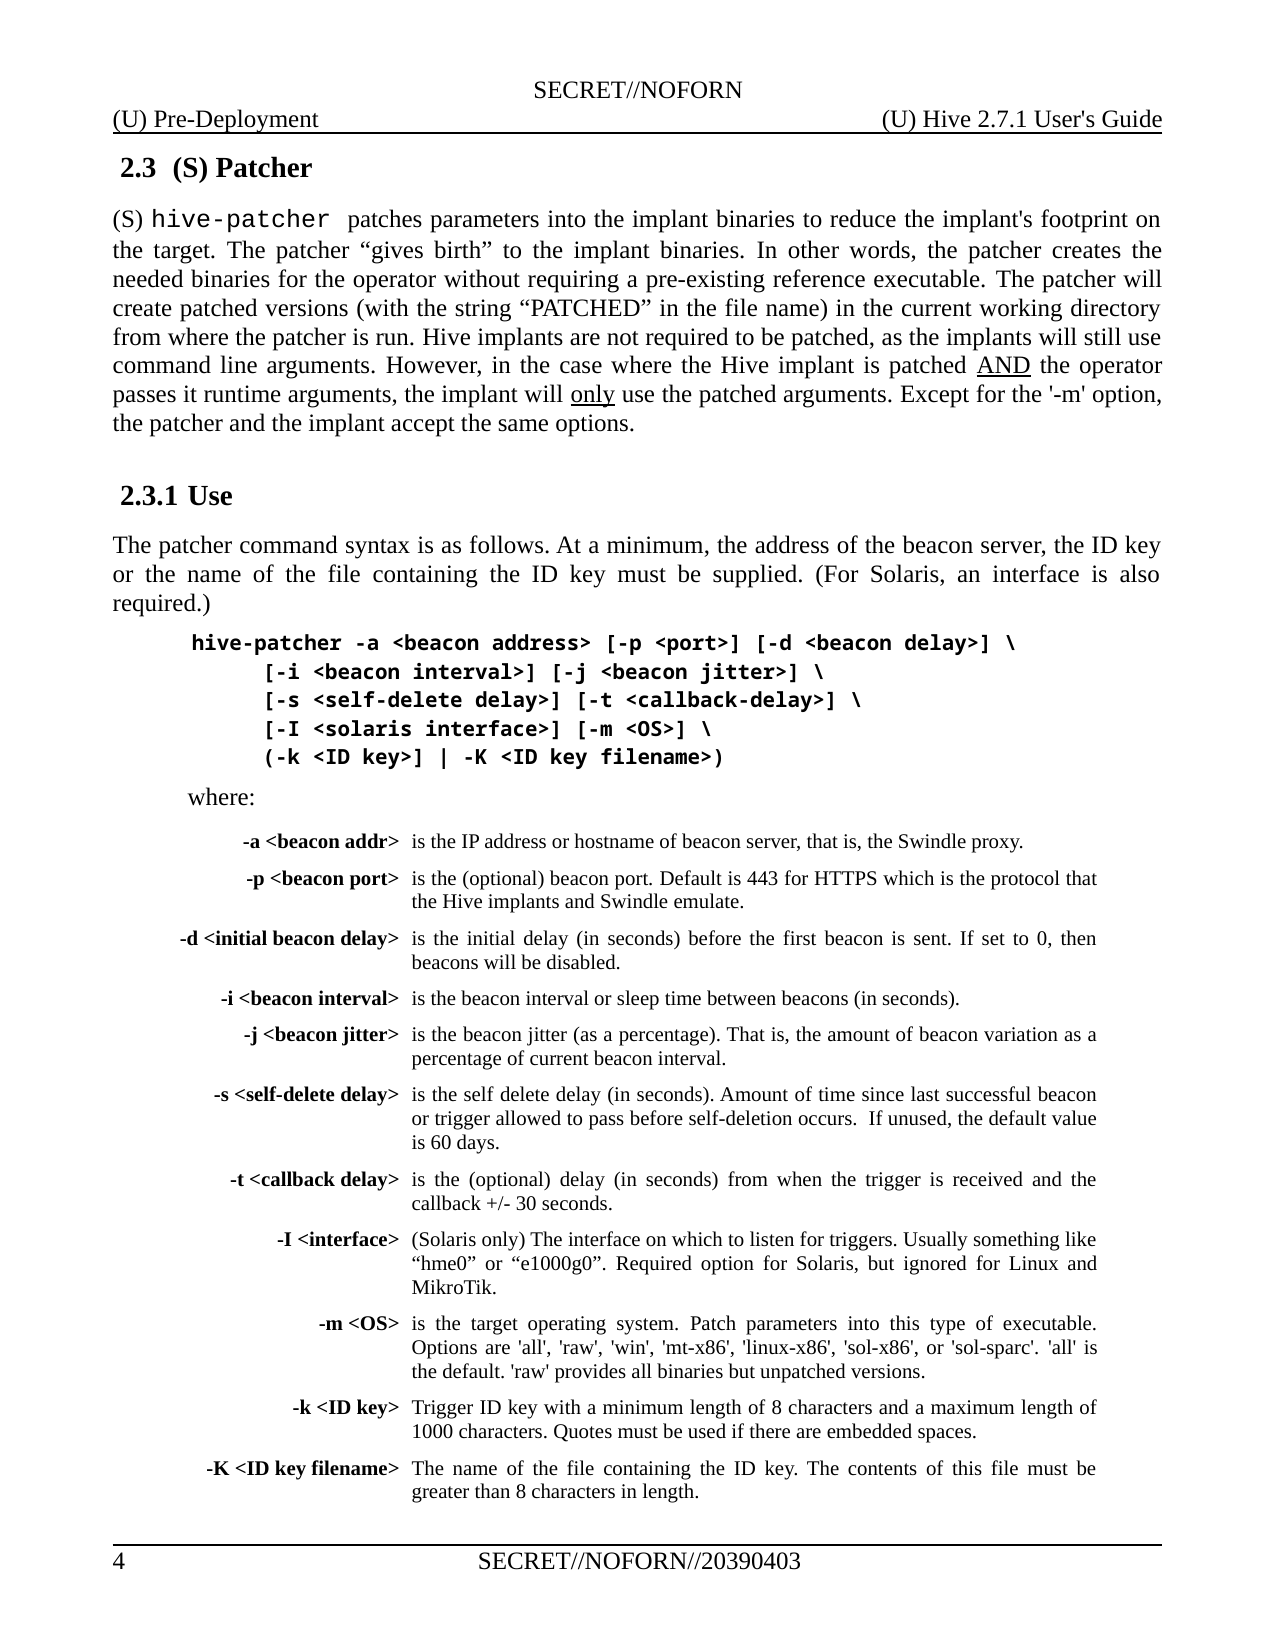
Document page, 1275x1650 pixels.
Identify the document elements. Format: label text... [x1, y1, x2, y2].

table_cell is the target operating system. Patch parameters into this type of executable. Options are 'all', 'raw', 'win', 'mt-x86', 'linux-x86', 'sol-x86', or 'sol-sparc'. 'all' is the default. 'raw' provides all binaries but unpatched versions. [405, 1305, 1104, 1389]
table_cell is the self delete delay (in seconds). Amount of time since last successful beacon or trigger allowed to pass before self-deletion occurs. If unused, the default value is 60 days. [405, 1076, 1104, 1160]
table_cell -t <callback delay> [171, 1160, 405, 1221]
subtitle (S) Patcher [112, 150, 1162, 183]
table_cell is the (optional) delay (in seconds) from when the trigger is received and the callback +/- 30 seconds. [405, 1160, 1104, 1221]
table_cell is the beacon jitter (as a percentage). That is, the amount of beacon variation as a percentage of current beacon interval. [405, 1016, 1104, 1076]
text The patcher command syntax is as follows. At a minimum, the address of the beacon server, the ID key or the name of the file containing the ID key must be supplied. (For Solaris, an interface is also required.) [112, 530, 1162, 616]
table_cell -K <ID key filename> [171, 1449, 405, 1509]
subtitle Use [112, 478, 1162, 512]
table_cell -s <self-delete delay> [171, 1076, 405, 1160]
table_cell Trigger ID key with a minimum length of 8 characters and a maximum length of 1000 characters. Quotes must be used if there are embedded spaces. [405, 1389, 1104, 1449]
table_cell -p <beacon port> [171, 859, 405, 919]
table_cell -k <ID key> [171, 1389, 405, 1449]
table_cell The name of the file containing the ID key. The contents of this file must be greater than 8 characters in length. [405, 1449, 1104, 1509]
table_cell -d <initial beacon delay> [171, 920, 405, 980]
table_header is the IP address or hostname of beacon server, that is, the Swindle proxy. [405, 823, 1104, 859]
text (S) hive-patcher patches parameters into the implant binaries to reduce the implant's footprint on the target. The patcher “gives birth” to the implant binaries. In other words, the patcher creates the needed binaries for the operator without requiring a pre-existing reference executable. The patcher will create patched versions (with the string “PATCHED” in the file name) in the current working directory from where the patcher is run. Hive implants are not required to be patched, as the implants will still use command line arguments. However, in the case where the Hive implant is patched AND the operator passes it runtime arguments, the implant will only use the patched arguments. Except for the '-m' option, the patcher and the implant accept the same options. [112, 204, 1162, 437]
table_header -a <beacon addr> [171, 823, 405, 859]
table_cell -m <OS> [171, 1305, 405, 1389]
text [-I <solaris interface>] [-m <OS>] \ [142, 714, 1132, 742]
table_cell is the (optional) beacon port. Default is 443 for HTTPS which is the protocol that the Hive implants and Swindle emulate. [405, 859, 1104, 919]
table_cell -I <interface> [171, 1221, 405, 1305]
table_cell -i <beacon interval> [171, 980, 405, 1016]
table_cell is the beacon interval or sleep time between beacons (in seconds). [405, 980, 1104, 1016]
text (-k <ID key>] | -K <ID key filename>) [142, 742, 1132, 771]
table_cell -j <beacon jitter> [171, 1016, 405, 1076]
text where: [112, 782, 1162, 811]
text [-i <beacon interval>] [-j <beacon jitter>] \ [142, 657, 1132, 685]
table_cell is the initial delay (in seconds) before the first beacon is sent. If set to 0, then beacons will be disabled. [405, 920, 1104, 980]
text [-s <self-delete delay>] [-t <callback-delay>] \ [142, 685, 1132, 714]
table_cell (Solaris only) The interface on which to listen for triggers. Usually something like “hme0” or “e1000g0”. Required option for Solaris, but ignored for Linux and MikroTik. [405, 1221, 1104, 1305]
text hive-patcher -a <beacon address> [-p <port>] [-d <beacon delay>] \ [142, 628, 1132, 657]
